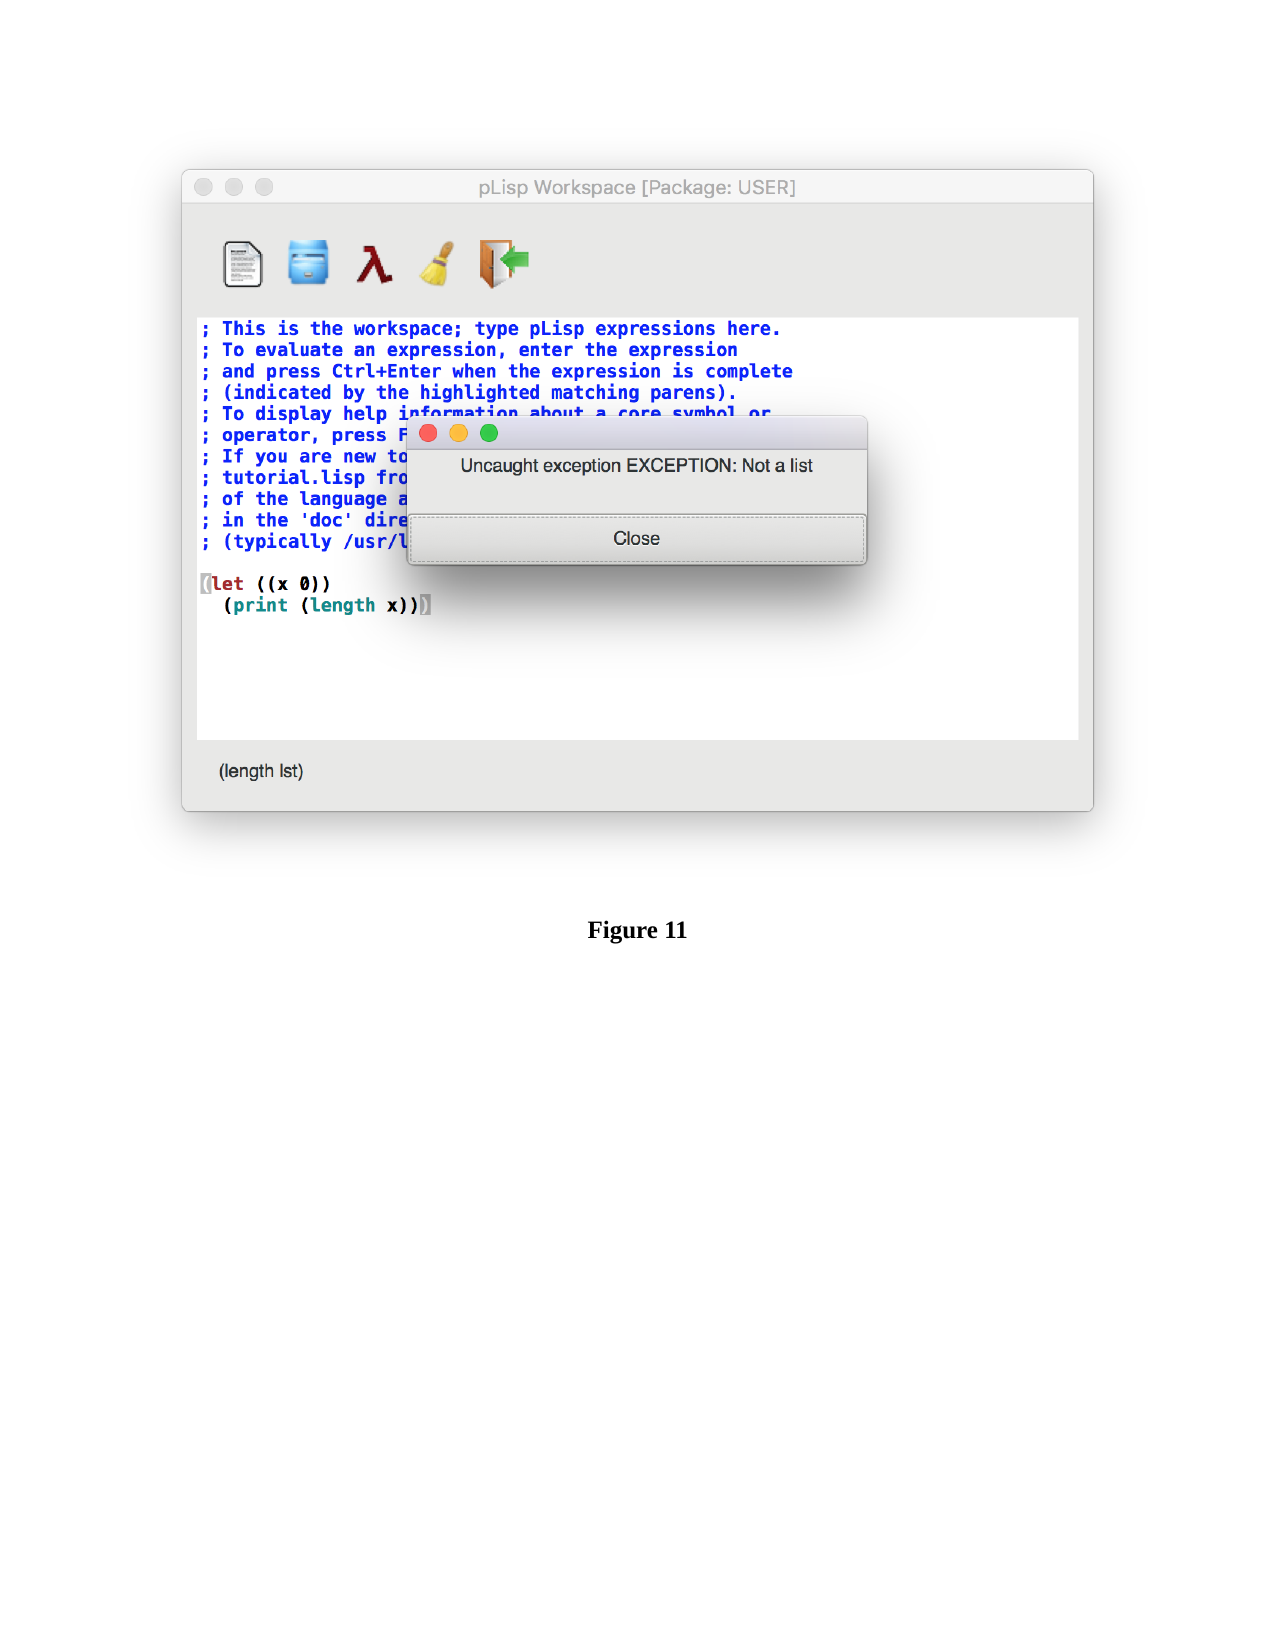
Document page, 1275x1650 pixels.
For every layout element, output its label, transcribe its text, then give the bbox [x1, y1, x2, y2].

text Figure 11 [118, 915, 1157, 944]
picture [118, 118, 1157, 887]
